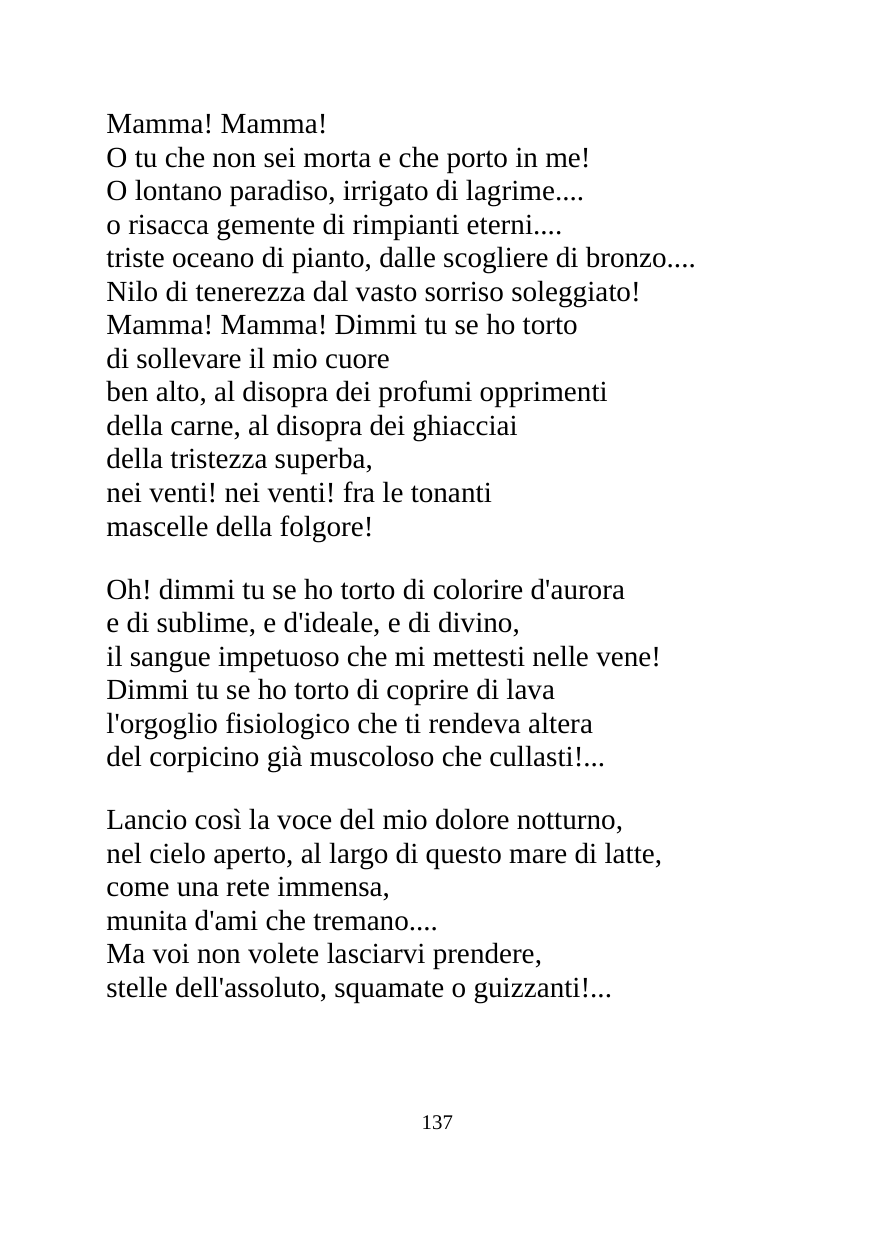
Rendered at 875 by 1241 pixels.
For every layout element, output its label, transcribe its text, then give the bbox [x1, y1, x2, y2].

text Lancio così la voce del mio dolore notturno, nel cielo aperto, al largo di questo mare di latte, come una rete immensa, munita d'ami che tremano.... Ma voi non volete lasciarvi prendere, stelle dell'assoluto, squamate o guizzanti!... [106, 802, 768, 1004]
text Oh! dimmi tu se ho torto di colorire d'aurora e di sublime, e d'ideale, e di divino, il sangue impetuoso che mi mettesti nelle vene! Dimmi tu se ho torto di coprire di lava l'orgoglio fisiologico che ti rendeva altera del corpicino già muscoloso che cullasti!... [106, 572, 768, 773]
text Mamma! Mamma! O tu che non sei morta e che porto in me! O lontano paradiso, irrigato di lagrime.... o risacca gemente di rimpianti eterni.... triste oceano di pianto, dalle scogliere di bronzo.... Nilo di tenerezza dal vasto sorriso soleggiato! Mamma! Mamma! Dimmi tu se ho torto di sollevare il mio cuore ben alto, al disopra dei profumi opprimenti della carne, al disopra dei ghiacciai della tristezza superba, nei venti! nei venti! fra le tonanti mascelle della folgore! [106, 106, 768, 542]
